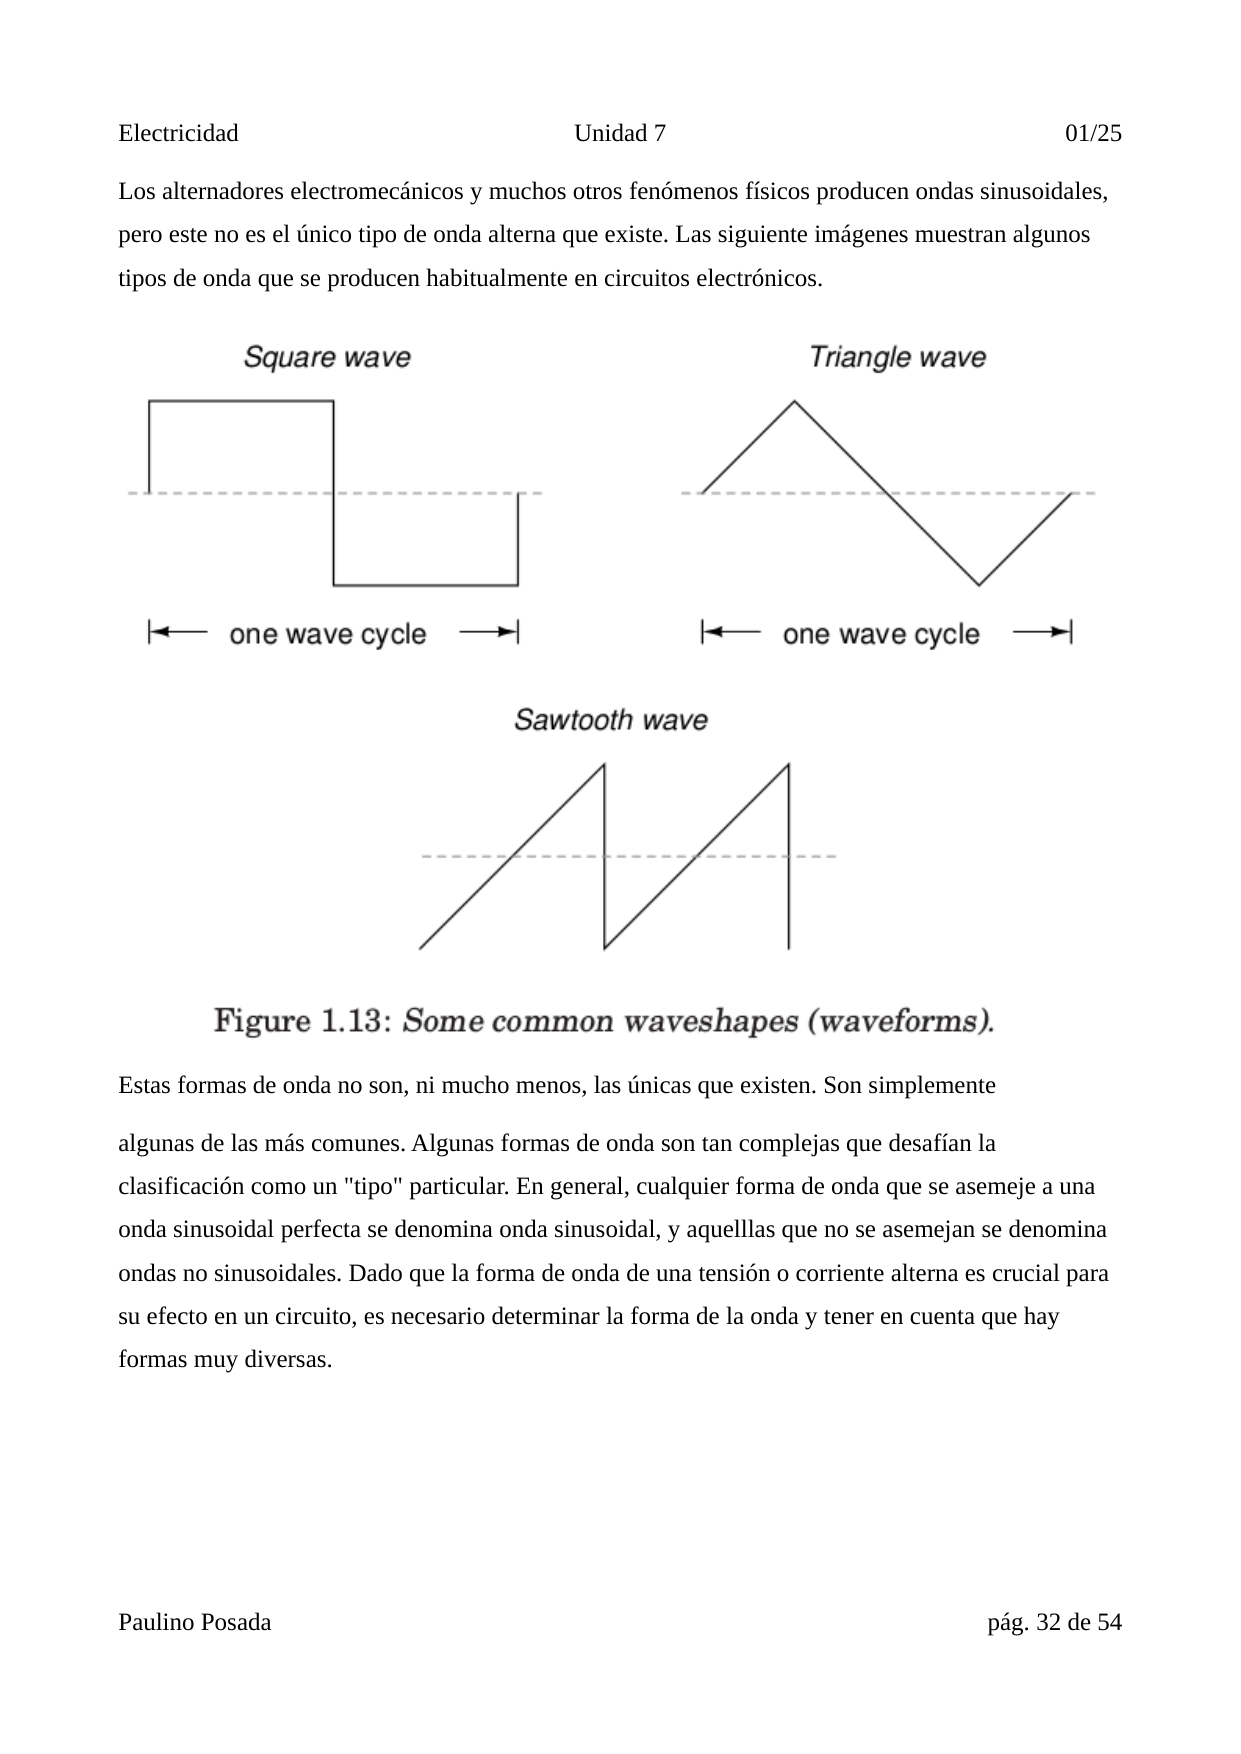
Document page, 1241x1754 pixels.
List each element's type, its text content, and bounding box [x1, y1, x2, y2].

text algunas de las más comunes. Algunas formas de onda son tan complejas que desafían la clasificación como un "tipo" particular. En general, cualquier forma de onda que se asemeje a una onda sinusoidal perfecta se denomina onda sinusoidal, y aquelllas que no se asemejan se denomina ondas no sinusoidales. Dado que la forma de onda de una tensión o corriente alterna es crucial para su efecto en un circuito, es necesario determinar la forma de la onda y tener en cuenta que hay formas muy diversas. [118, 1128, 1122, 1373]
text Los alternadores electromecánicos y muchos otros fenómenos físicos producen ondas sinusoidales, pero este no es el único tipo de onda alterna que existe. Las siguiente imágenes muestran algunos tipos de onda que se producen habitualmente en circuitos electrónicos. [118, 176, 1122, 291]
picture [122, 320, 1118, 1052]
text Estas formas de onda no son, ni mucho menos, las únicas que existen. Son simplemente [118, 1071, 1122, 1099]
